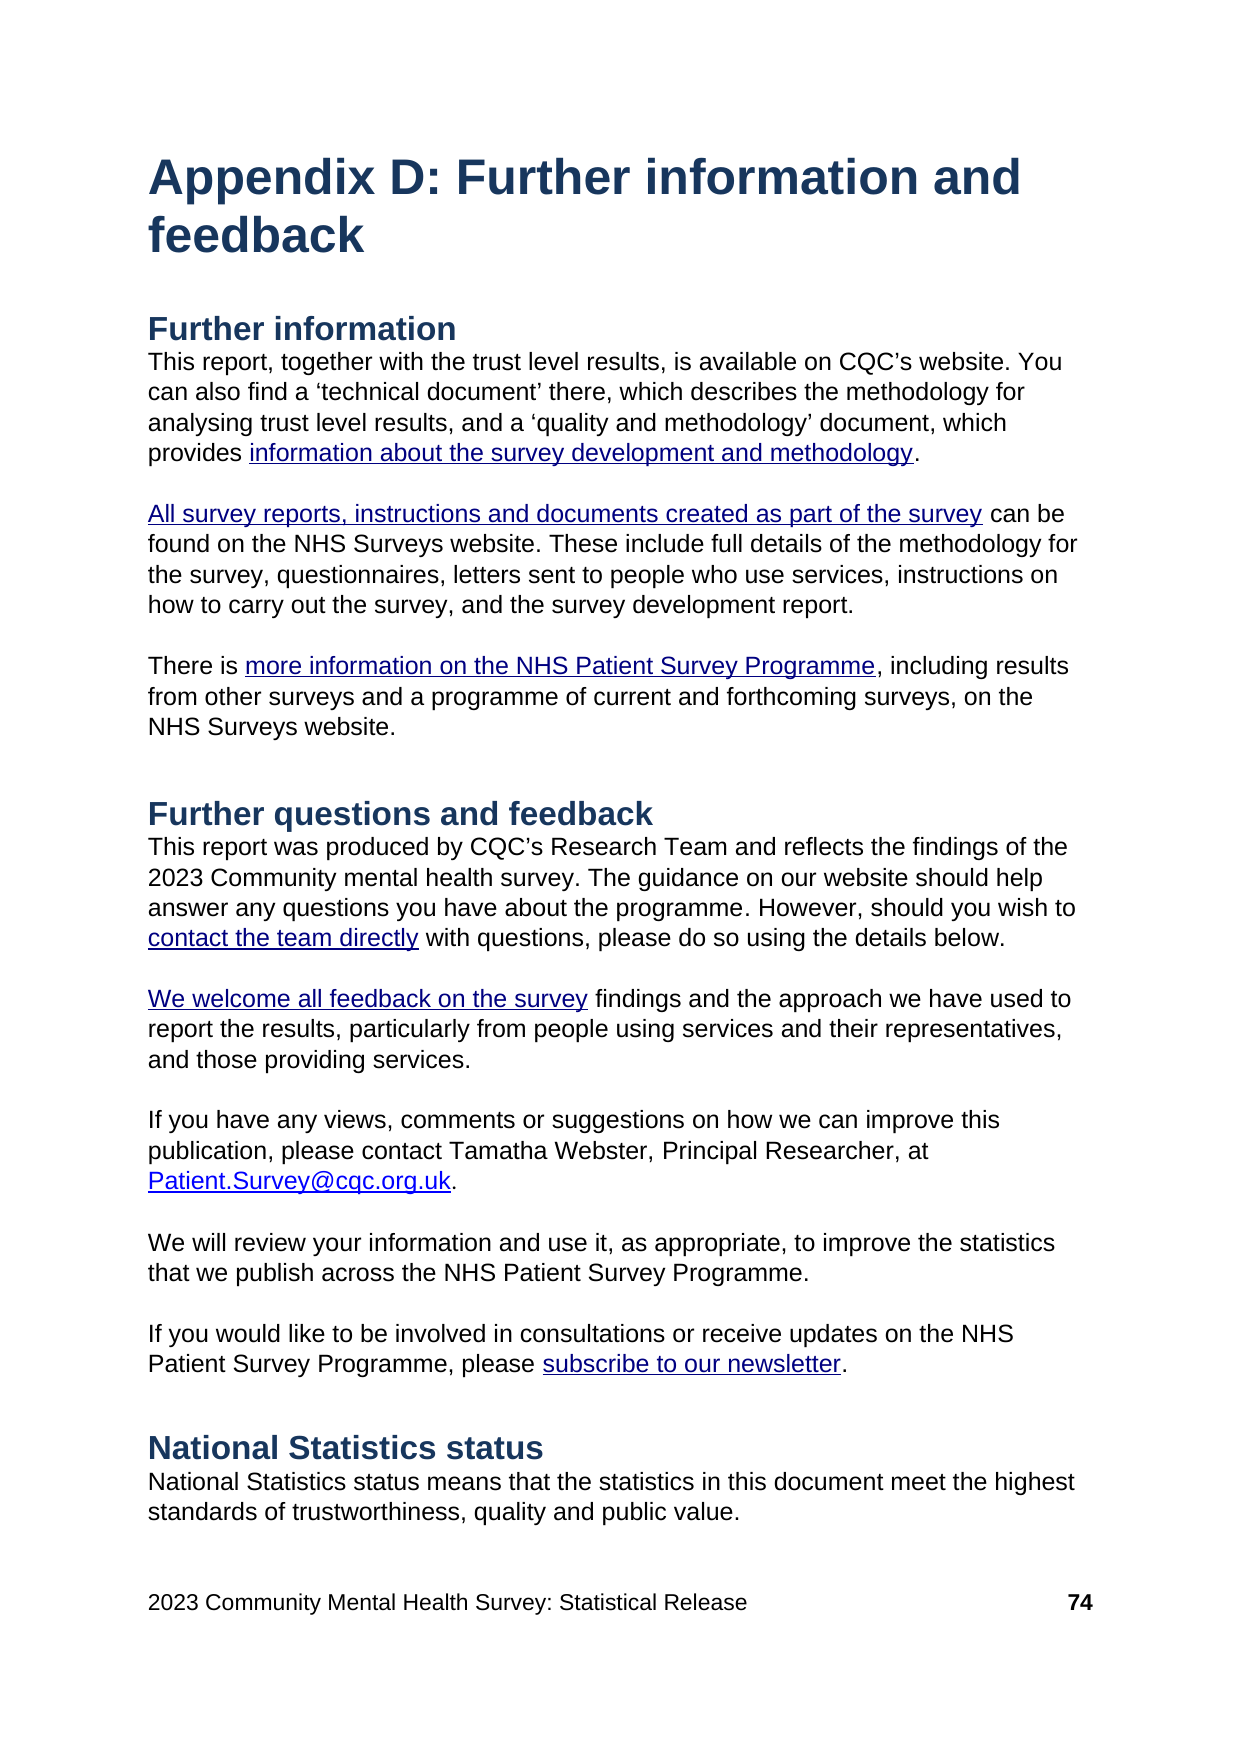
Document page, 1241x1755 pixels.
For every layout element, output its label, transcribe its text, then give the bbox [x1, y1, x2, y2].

subtitle Further information [148, 308, 1093, 347]
text This report, together with the trust level results, is available on CQC’s website. You can also find a ‘technical document’ there, which describes the methodology for analysing trust level results, and a ‘quality and methodology’ document, which provides information about the survey development and methodology. [148, 347, 1093, 467]
subtitle Appendix D: Further information and feedback [148, 148, 1093, 263]
text We will review your information and use it, as appropriate, to improve the statistics that we publish across the NHS Patient Survey Programme. [148, 1228, 1093, 1287]
subtitle Further questions and feedback [148, 794, 1093, 832]
text We welcome all feedback on the survey findings and the approach we have used to report the results, particularly from people using services and their representatives, and those providing services. [148, 984, 1093, 1073]
text If you have any views, comments or suggestions on how we can improve this publication, please contact Tamatha Webster, Principal Researcher, at Patient.Survey@cqc.org.uk. [148, 1106, 1093, 1196]
subtitle National Statistics status [148, 1428, 1093, 1467]
text If you would like to be involved in consultations or receive updates on the NHS Patient Survey Programme, please subscribe to our newsletter. [148, 1318, 1093, 1378]
text This report was produced by CQC’s Research Team and reflects the findings of the 2023 Community mental health survey. The guidance on our website should help answer any questions you have about the programme. However, should you wish to contact the team directly with questions, please do so using the details below. [148, 832, 1093, 952]
text There is more information on the NHS Patient Survey Programme, including results from other surveys and a programme of current and forthcoming surveys, on the NHS Surveys website. [148, 651, 1093, 741]
text All survey reports, instructions and documents created as part of the survey can be found on the NHS Surveys website. These include full details of the methodology for the survey, questionnaires, letters sent to people who use services, instructions on how to carry out the survey, and the survey development report. [148, 499, 1093, 619]
text National Statistics status means that the statistics in this document meet the highest standards of trustworthiness, quality and public value. [148, 1467, 1093, 1526]
